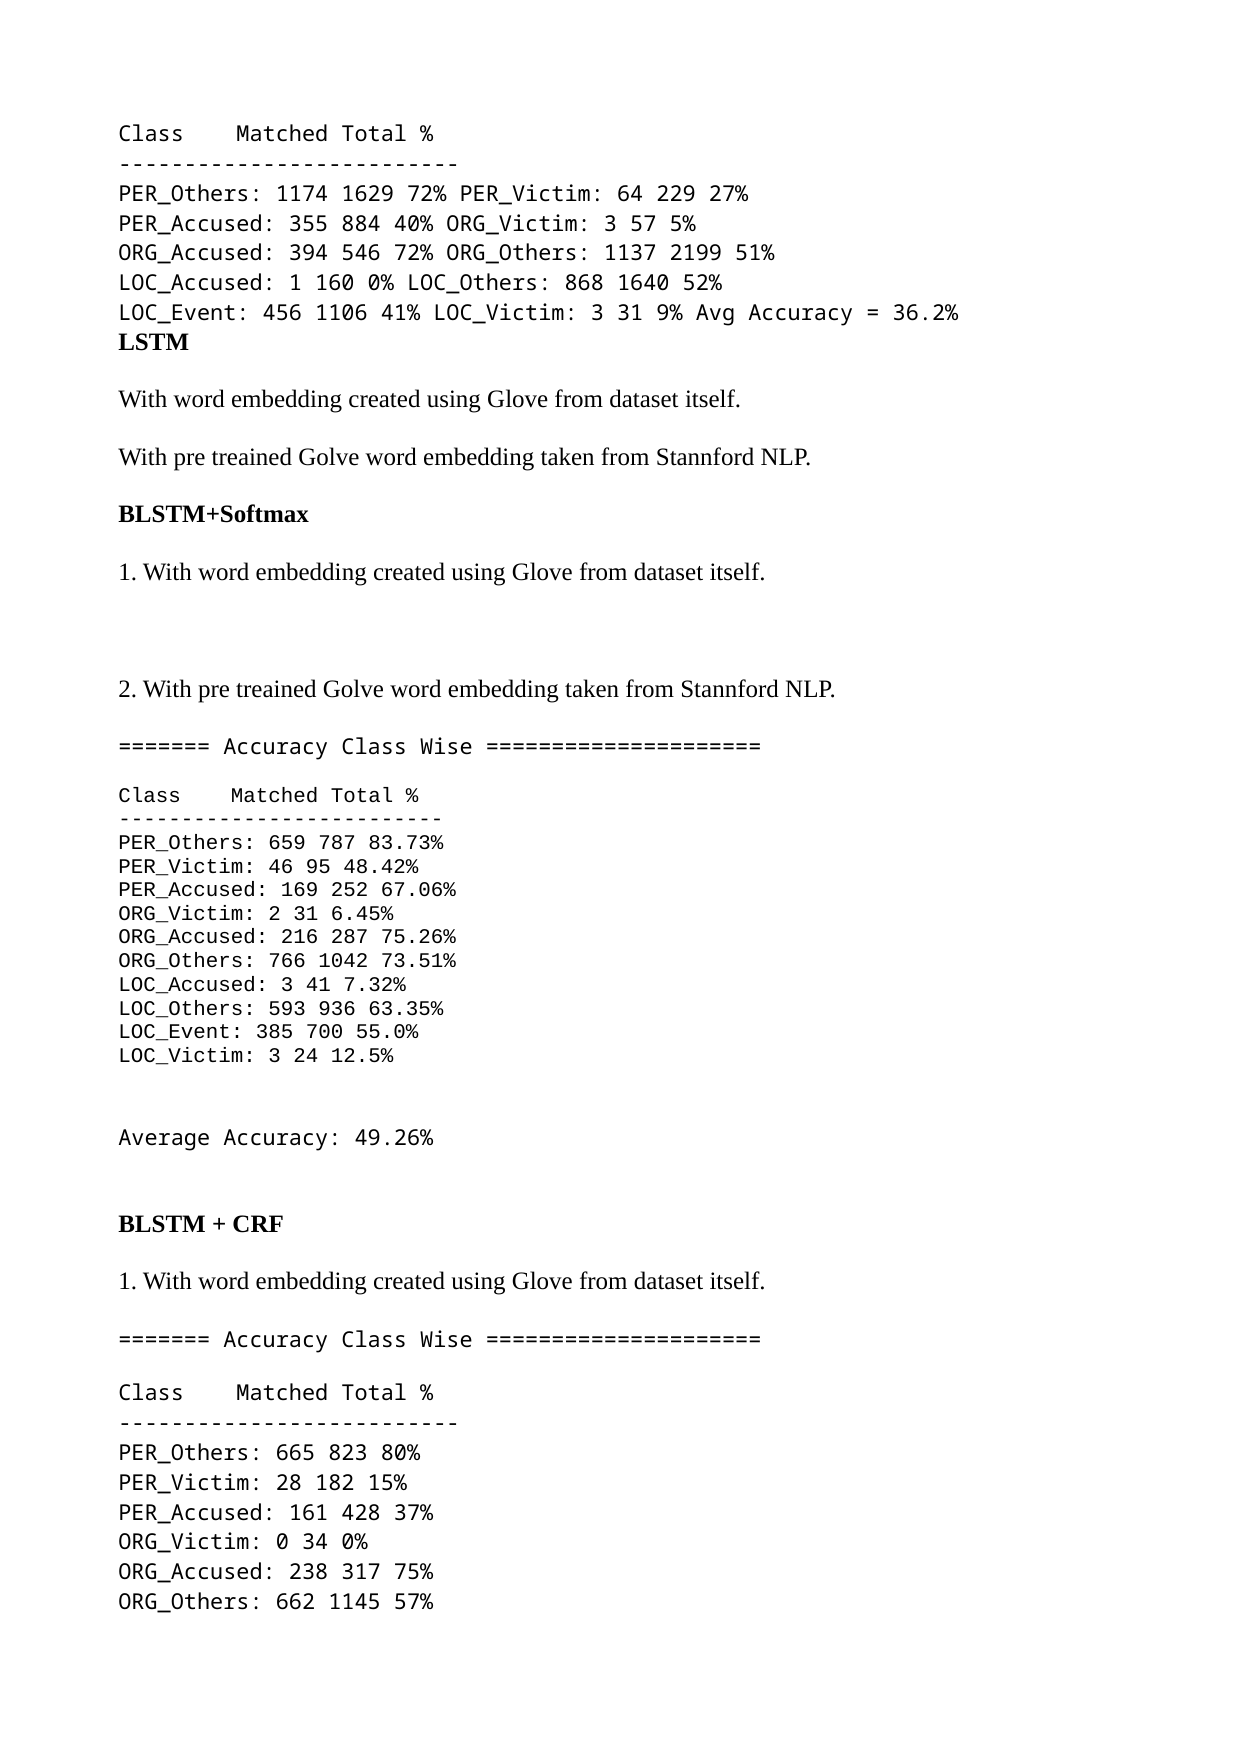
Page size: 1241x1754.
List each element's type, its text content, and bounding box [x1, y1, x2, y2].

text LOC_Event: 456 1106 41% LOC_Victim: 3 31 9% Avg Accuracy = 36.2% [118, 297, 1122, 327]
text BLSTM+Softmax [118, 499, 1122, 528]
text Average Accuracy: 49.26% [118, 1122, 1122, 1151]
text PER_Accused: 355 884 40% ORG_Victim: 3 57 5% [118, 207, 1122, 237]
text ======= Accuracy Class Wise ===================== [118, 1324, 1122, 1354]
text -------------------------- [118, 808, 1122, 832]
text LOC_Event: 385 700 55.0% [118, 1021, 1122, 1045]
text LOC_Accused: 1 160 0% LOC_Others: 868 1640 52% [118, 267, 1122, 297]
text PER_Others: 665 823 80% [118, 1437, 1122, 1467]
text ORG_Others: 662 1145 57% [118, 1586, 1122, 1616]
text PER_Victim: 46 95 48.42% [118, 856, 1122, 879]
text -------------------------- [118, 1407, 1122, 1437]
text BLSTM + CRF [118, 1209, 1122, 1238]
text Class Matched Total % [118, 1377, 1122, 1407]
text LOC_Victim: 3 24 12.5% [118, 1045, 1122, 1068]
text PER_Others: 1174 1629 72% PER_Victim: 64 229 27% [118, 178, 1122, 207]
text ORG_Victim: 0 34 0% [118, 1526, 1122, 1556]
text PER_Others: 659 787 83.73% [118, 832, 1122, 856]
text ORG_Others: 766 1042 73.51% [118, 950, 1122, 974]
text -------------------------- [118, 148, 1122, 178]
text PER_Accused: 161 428 37% [118, 1496, 1122, 1526]
text 1. With word embedding created using Glove from dataset itself. [118, 1266, 1122, 1295]
text PER_Accused: 169 252 67.06% [118, 879, 1122, 903]
text ORG_Accused: 238 317 75% [118, 1556, 1122, 1586]
text LOC_Others: 593 936 63.35% [118, 997, 1122, 1021]
text 2. With pre treained Golve word embedding taken from Stannford NLP. [118, 674, 1122, 702]
text LOC_Accused: 3 41 7.32% [118, 974, 1122, 997]
text With pre treained Golve word embedding taken from Stannford NLP. [118, 442, 1122, 470]
text ORG_Victim: 2 31 6.45% [118, 903, 1122, 927]
text With word embedding created using Glove from dataset itself. [118, 384, 1122, 413]
text 1. With word embedding created using Glove from dataset itself. [118, 557, 1122, 585]
text Class Matched Total % [118, 785, 1122, 808]
text ORG_Accused: 216 287 75.26% [118, 927, 1122, 950]
text PER_Victim: 28 182 15% [118, 1467, 1122, 1496]
text ORG_Accused: 394 546 72% ORG_Others: 1137 2199 51% [118, 237, 1122, 267]
text Class Matched Total % [118, 118, 1122, 148]
text LSTM [118, 327, 1122, 355]
text ======= Accuracy Class Wise ===================== [118, 731, 1122, 761]
